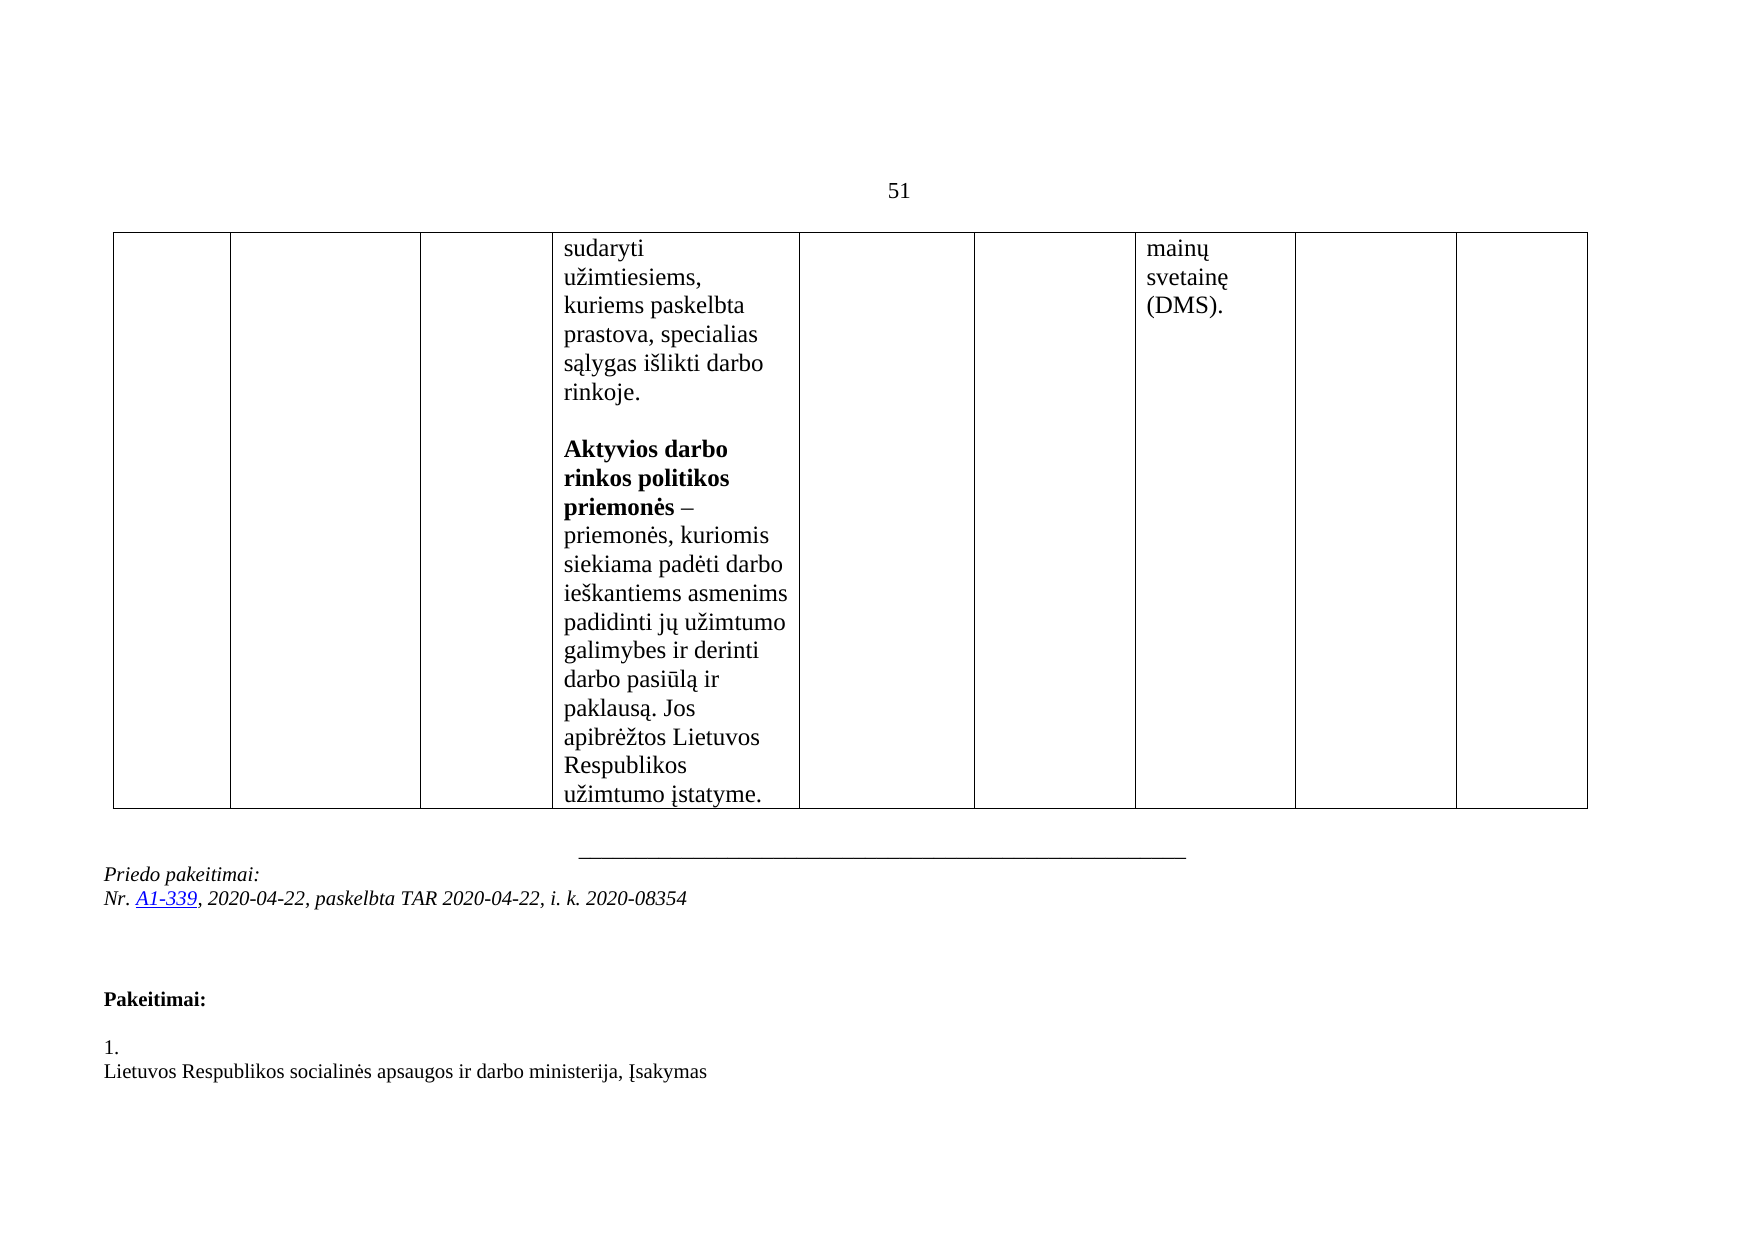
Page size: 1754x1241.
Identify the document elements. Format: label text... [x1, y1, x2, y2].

table_cell [231, 233, 420, 808]
table_cell sudaryti užimtiesiems, kuriems paskelbta prastova, specialias sąlygas išlikti darbo rinkoje. Aktyvios darbo rinkos politikos priemonės – priemonės, kuriomis siekiama padėti darbo ieškantiems asmenims padidinti jų užimtumo galimybes ir derinti darbo pasiūlą ir paklausą. Jos apibrėžtos Lietuvos Respublikos užimtumo įstatyme. [553, 233, 799, 808]
text _____________________________________________________ [103, 835, 1695, 862]
table_cell [1296, 233, 1456, 808]
text Nr. A1-339, 2020-04-22, paskelbta TAR 2020-04-22, i. k. 2020-08354 [103, 886, 1695, 910]
table_cell [800, 233, 974, 808]
table_cell [1457, 233, 1587, 808]
table_cell [114, 233, 230, 808]
table_cell [421, 233, 552, 808]
text Pakeitimai: [103, 987, 1695, 1011]
text Lietuvos Respublikos socialinės apsaugos ir darbo ministerija, Įsakymas [103, 1059, 1695, 1083]
table_cell mainų svetainę (DMS). [1136, 233, 1295, 808]
text 1. [103, 1035, 1695, 1059]
text Priedo pakeitimai: [103, 862, 1695, 886]
table_cell [975, 233, 1135, 808]
